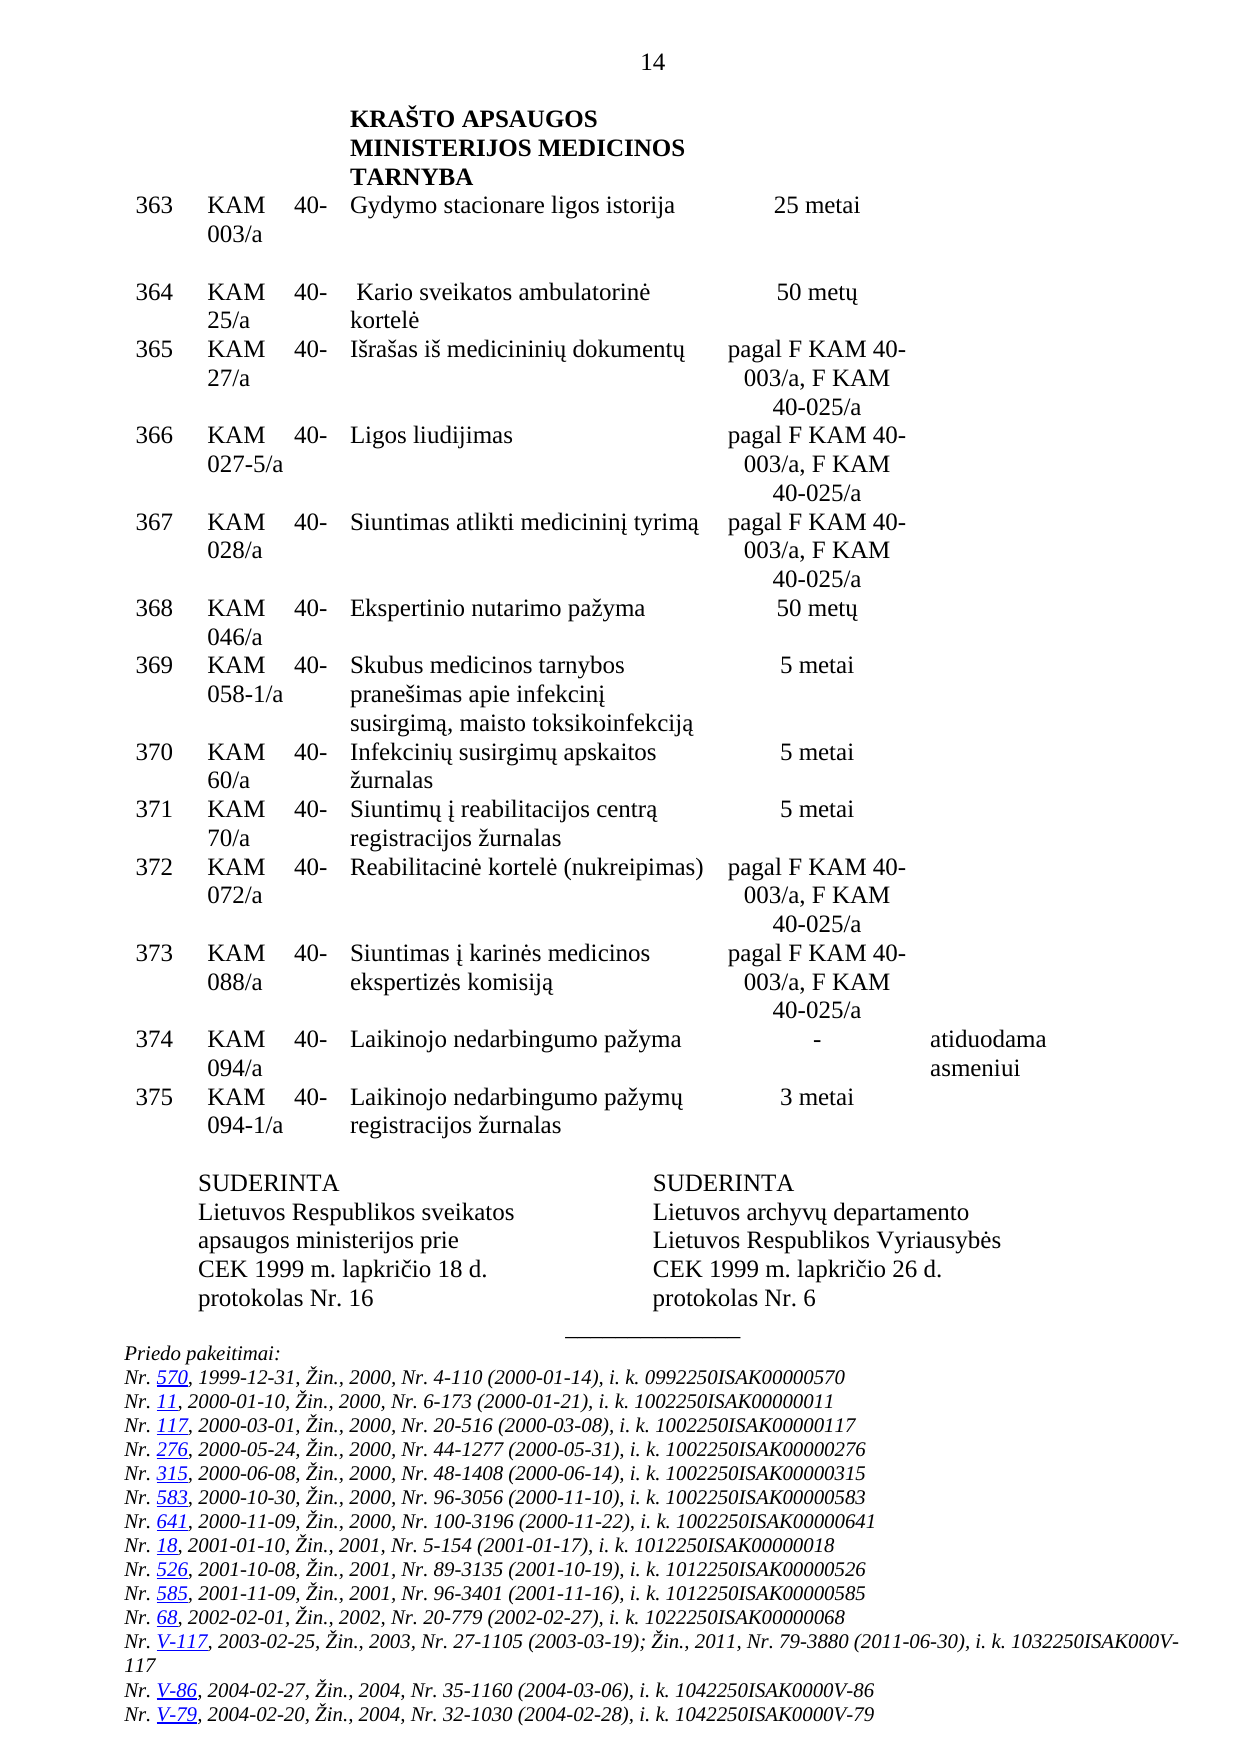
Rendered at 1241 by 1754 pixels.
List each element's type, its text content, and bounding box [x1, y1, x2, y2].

table_cell KAM 40-046/a [196, 593, 338, 651]
table_cell [1122, 191, 1128, 277]
text protokolas Nr. 16 protokolas Nr. 6 [124, 1283, 1181, 1312]
table_cell [919, 277, 1122, 334]
table_cell 373 [124, 938, 196, 1024]
table_cell [919, 191, 1122, 277]
table_cell [1122, 593, 1128, 651]
table_cell pagal F KAM 40-003/a, F KAM 40-025/a [715, 334, 919, 421]
table_cell [919, 507, 1122, 593]
table_cell 50 metų [715, 593, 919, 651]
table_cell pagal F KAM 40-003/a, F KAM 40-025/a [715, 507, 919, 593]
table_cell KAM 40-028/a [196, 507, 338, 593]
text Lietuvos Respublikos sveikatos Lietuvos archyvų departamento [124, 1197, 1181, 1226]
table_cell Infekcinių susirgimų apskaitos žurnalas [339, 737, 715, 794]
table_cell Siuntimas atlikti medicininį tyrimą [339, 507, 715, 593]
table_cell Ligos liudijimas [339, 421, 715, 507]
table_cell atiduodama asmeniui [919, 1024, 1122, 1082]
text Nr. V-79, 2004-02-20, Žin., 2004, Nr. 32-1030 (2004-02-28), i. k. 1042250ISAK0000V-79 [124, 1702, 1181, 1726]
table_cell [919, 593, 1122, 651]
table_cell 5 metai [715, 737, 919, 794]
table_cell 372 [124, 852, 196, 938]
text Nr. V-117, 2003-02-25, Žin., 2003, Nr. 27-1105 (2003-03-19); Žin., 2011, Nr. 79-3880 (2011-06-30), i. k. 1032250ISAK000V-117 [124, 1629, 1181, 1677]
table_cell [1122, 938, 1128, 1024]
table_cell 374 [124, 1024, 196, 1082]
table_cell [124, 104, 196, 191]
text ______________ [124, 1312, 1181, 1341]
table_cell [1122, 794, 1128, 852]
table_cell [1122, 852, 1128, 938]
table_cell 369 [124, 651, 196, 737]
table_cell [1122, 1082, 1128, 1139]
table_cell KAM 40-058-1/a [196, 651, 338, 737]
table_cell 363 [124, 191, 196, 277]
table_cell Reabilitacinė kortelė (nukreipimas) [339, 852, 715, 938]
table_cell [715, 104, 919, 191]
table_cell [919, 737, 1122, 794]
table_cell [919, 334, 1122, 421]
text Nr. 315, 2000-06-08, Žin., 2000, Nr. 48-1408 (2000-06-14), i. k. 1002250ISAK00000315 [124, 1461, 1181, 1485]
table_cell Skubus medicinos tarnybos pranešimas apie infekcinį susirgimą, maisto toksikoinfekciją [339, 651, 715, 737]
table_cell - [715, 1024, 919, 1082]
text Nr. 11, 2000-01-10, Žin., 2000, Nr. 6-173 (2000-01-21), i. k. 1002250ISAK00000011 [124, 1389, 1181, 1413]
table_cell 364 [124, 277, 196, 334]
table_cell 5 metai [715, 651, 919, 737]
text Priedo pakeitimai: [124, 1341, 1181, 1365]
table_cell Siuntimas į karinės medicinos ekspertizės komisiją [339, 938, 715, 1024]
table_cell KAM 40-027-5/a [196, 421, 338, 507]
table_cell KAM 40-094-1/a [196, 1082, 338, 1139]
table_cell 5 metai [715, 794, 919, 852]
table_cell [1122, 277, 1128, 334]
table_cell [919, 651, 1122, 737]
text Nr. 68, 2002-02-01, Žin., 2002, Nr. 20-779 (2002-02-27), i. k. 1022250ISAK00000068 [124, 1605, 1181, 1629]
table_cell [919, 794, 1122, 852]
text Nr. 583, 2000-10-30, Žin., 2000, Nr. 96-3056 (2000-11-10), i. k. 1002250ISAK00000583 [124, 1485, 1181, 1509]
table_cell KAM 40-088/a [196, 938, 338, 1024]
table_cell [1122, 651, 1128, 737]
table_cell KAM 40-27/a [196, 334, 338, 421]
table_cell 370 [124, 737, 196, 794]
table_cell 367 [124, 507, 196, 593]
table_cell Išrašas iš medicininių dokumentų [339, 334, 715, 421]
table_cell Kario sveikatos ambulatorinė kortelė [339, 277, 715, 334]
table_cell 371 [124, 794, 196, 852]
table_cell KAM 40-094/a [196, 1024, 338, 1082]
table_cell pagal F KAM 40-003/a, F KAM 40-025/a [715, 938, 919, 1024]
table_cell [919, 852, 1122, 938]
table_cell 366 [124, 421, 196, 507]
table_cell Laikinojo nedarbingumo pažymų registracijos žurnalas [339, 1082, 715, 1139]
table_cell pagal F KAM 40-003/a, F KAM 40-025/a [715, 852, 919, 938]
table_cell 375 [124, 1082, 196, 1139]
table_cell [919, 421, 1122, 507]
text Nr. 526, 2001-10-08, Žin., 2001, Nr. 89-3135 (2001-10-19), i. k. 1012250ISAK00000526 [124, 1557, 1181, 1581]
table_cell Ekspertinio nutarimo pažyma [339, 593, 715, 651]
text apsaugos ministerijos prie Lietuvos Respublikos Vyriausybės [124, 1226, 1181, 1254]
table_cell 50 metų [715, 277, 919, 334]
table_cell [1122, 507, 1128, 593]
table_cell Siuntimų į reabilitacijos centrą registracijos žurnalas [339, 794, 715, 852]
table_cell [1122, 737, 1128, 794]
table_cell KAM 40-70/a [196, 794, 338, 852]
text Nr. 276, 2000-05-24, Žin., 2000, Nr. 44-1277 (2000-05-31), i. k. 1002250ISAK00000276 [124, 1437, 1181, 1461]
table_cell KRAŠTO APSAUGOS MINISTERIJOS MEDICINOS TARNYBA [339, 104, 715, 191]
table_cell [196, 104, 338, 191]
text Nr. V-86, 2004-02-27, Žin., 2004, Nr. 35-1160 (2004-03-06), i. k. 1042250ISAK0000V-86 [124, 1677, 1181, 1702]
table_cell 365 [124, 334, 196, 421]
text Nr. 570, 1999-12-31, Žin., 2000, Nr. 4-110 (2000-01-14), i. k. 0992250ISAK00000570 [124, 1365, 1181, 1389]
table_cell [919, 938, 1122, 1024]
table_cell [1122, 104, 1128, 191]
text Nr. 18, 2001-01-10, Žin., 2001, Nr. 5-154 (2001-01-17), i. k. 1012250ISAK00000018 [124, 1533, 1181, 1557]
text Nr. 117, 2000-03-01, Žin., 2000, Nr. 20-516 (2000-03-08), i. k. 1002250ISAK00000117 [124, 1413, 1181, 1437]
table_cell [919, 104, 1122, 191]
table_cell 3 metai [715, 1082, 919, 1139]
table_cell Gydymo stacionare ligos istorija [339, 191, 715, 277]
table_cell Laikinojo nedarbingumo pažyma [339, 1024, 715, 1082]
table_cell KAM 40-25/a [196, 277, 338, 334]
table_cell KAM 40-003/a [196, 191, 338, 277]
table_cell 368 [124, 593, 196, 651]
table_cell KAM 40-60/a [196, 737, 338, 794]
table_cell KAM 40-072/a [196, 852, 338, 938]
text SUDERINTA SUDERINTA [124, 1168, 1181, 1197]
text Nr. 641, 2000-11-09, Žin., 2000, Nr. 100-3196 (2000-11-22), i. k. 1002250ISAK00000641 [124, 1509, 1181, 1533]
table_cell [1122, 1024, 1128, 1082]
table_cell [1122, 334, 1128, 421]
table_cell [1122, 421, 1128, 507]
table_cell [919, 1082, 1122, 1139]
text CEK 1999 m. lapkričio 18 d. CEK 1999 m. lapkričio 26 d. [124, 1254, 1181, 1283]
table_cell pagal F KAM 40-003/a, F KAM 40-025/a [715, 421, 919, 507]
table_cell 25 metai [715, 191, 919, 277]
text Nr. 585, 2001-11-09, Žin., 2001, Nr. 96-3401 (2001-11-16), i. k. 1012250ISAK00000585 [124, 1581, 1181, 1605]
